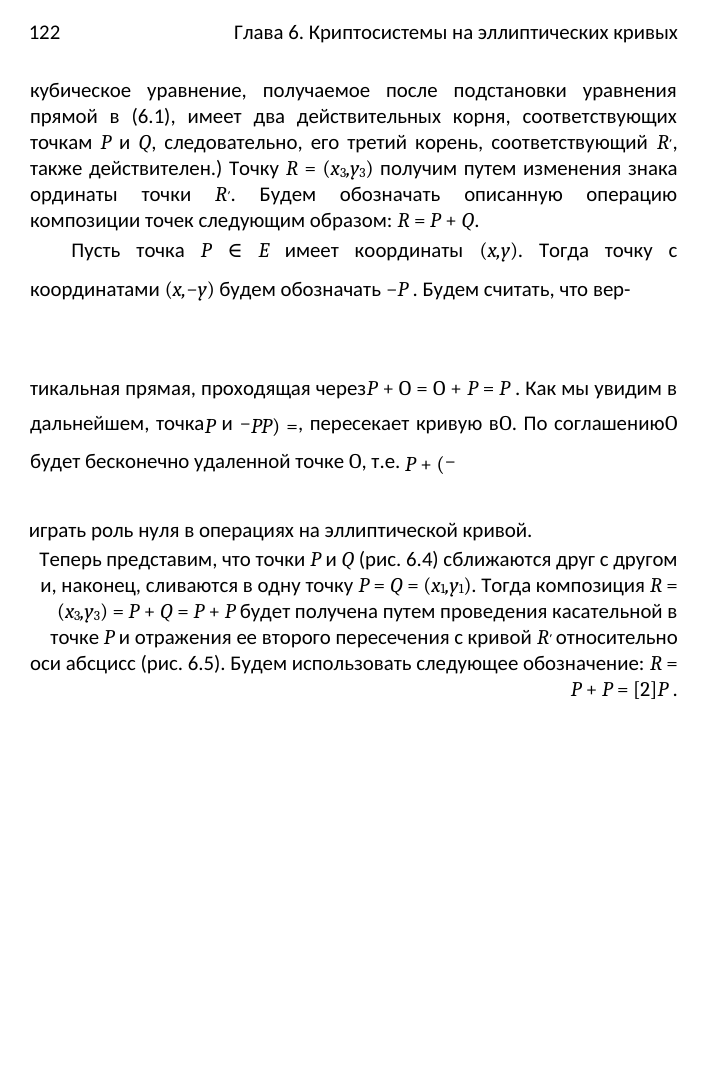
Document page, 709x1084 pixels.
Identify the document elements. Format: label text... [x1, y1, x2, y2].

text Теперь представим, что точки P и Q (рис. 6.4) сближаются друг с другом и, наконец, сливаются в одну точку P = Q = (x1,y1). Тогда композиция R = (x3,y3) = P + Q = P + P будет получена путем проведения касательной в точке P и отражения ее второго пересечения с кривой R′ относительно оси абсцисс (рис. 6.5). Будем использовать следующее обозначение: R = P + P = [2]P . [28, 546, 678, 702]
text Пусть точка P ∈ E имеет координаты (x,y). Тогда точку с координатами (x,−y) будем обозначать −P . Будем считать, что вер- [30, 237, 678, 302]
text играть роль нуля в операциях на эллиптической кривой. [28, 503, 678, 543]
text тикальная прямая, проходящая черезP + O = O + P = P . Как мы увидим в дальнейшем, точкаP и −PP) =, пересекает кривую вO. По соглашениюO будет бесконечно удаленной точке O, т.е. P + (− [30, 375, 678, 476]
text кубическое уравнение, получаемое после подстановки уравнения прямой в (6.1), имеет два действительных корня, соответствующих точкам P и Q, следовательно, его третий корень, соответствующий R′, также действителен.) Точку R = (x3,y3) получим путем изменения знака ординаты точки R′. Будем обозначать описанную операцию композиции точек следующим образом: R = P + Q. [30, 78, 678, 232]
